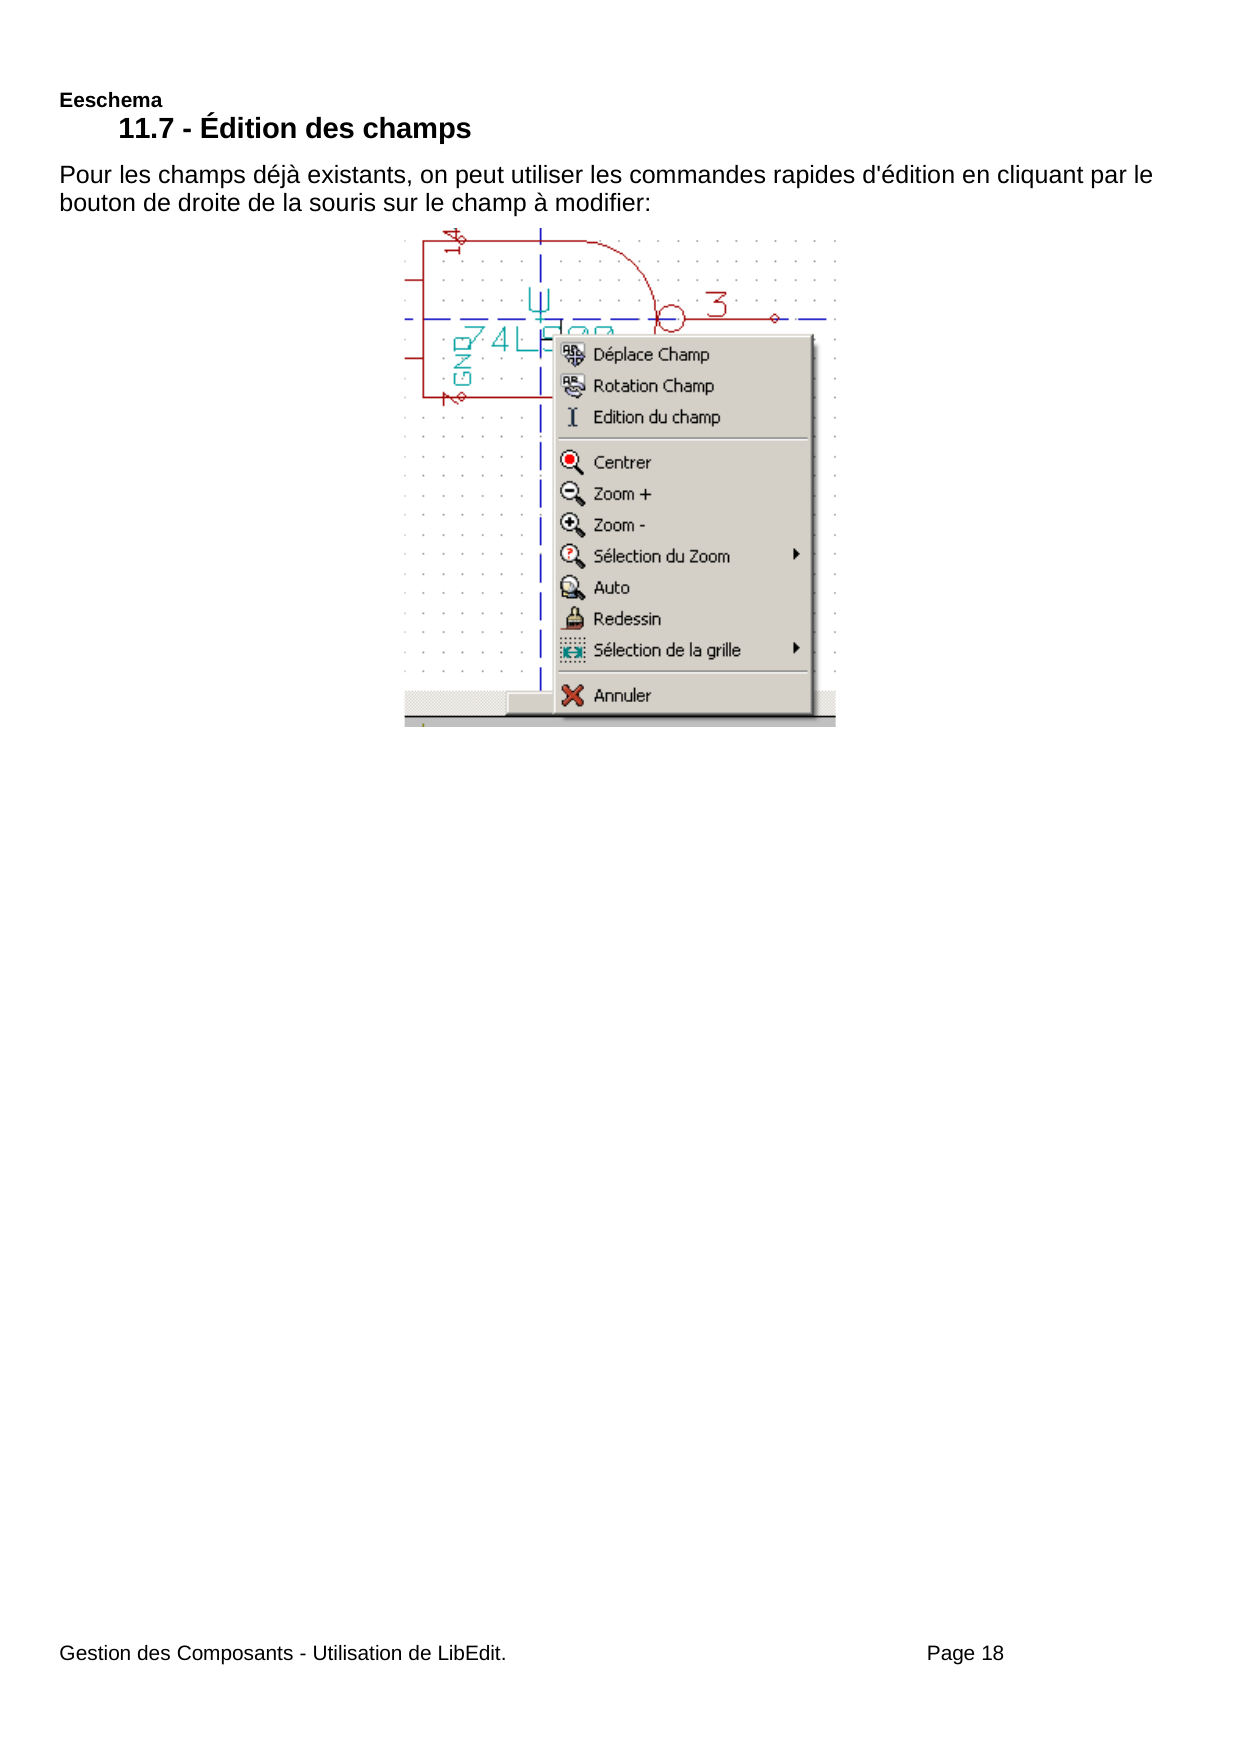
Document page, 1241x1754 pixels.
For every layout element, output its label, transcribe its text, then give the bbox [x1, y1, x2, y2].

text Pour les champs déjà existants, on peut utiliser les commandes rapides d'édition en cliquant par le bouton de droite de la souris sur le champ à modifier: [59, 161, 1181, 217]
picture [404, 228, 836, 727]
subtitle Édition des champs [118, 112, 1181, 144]
